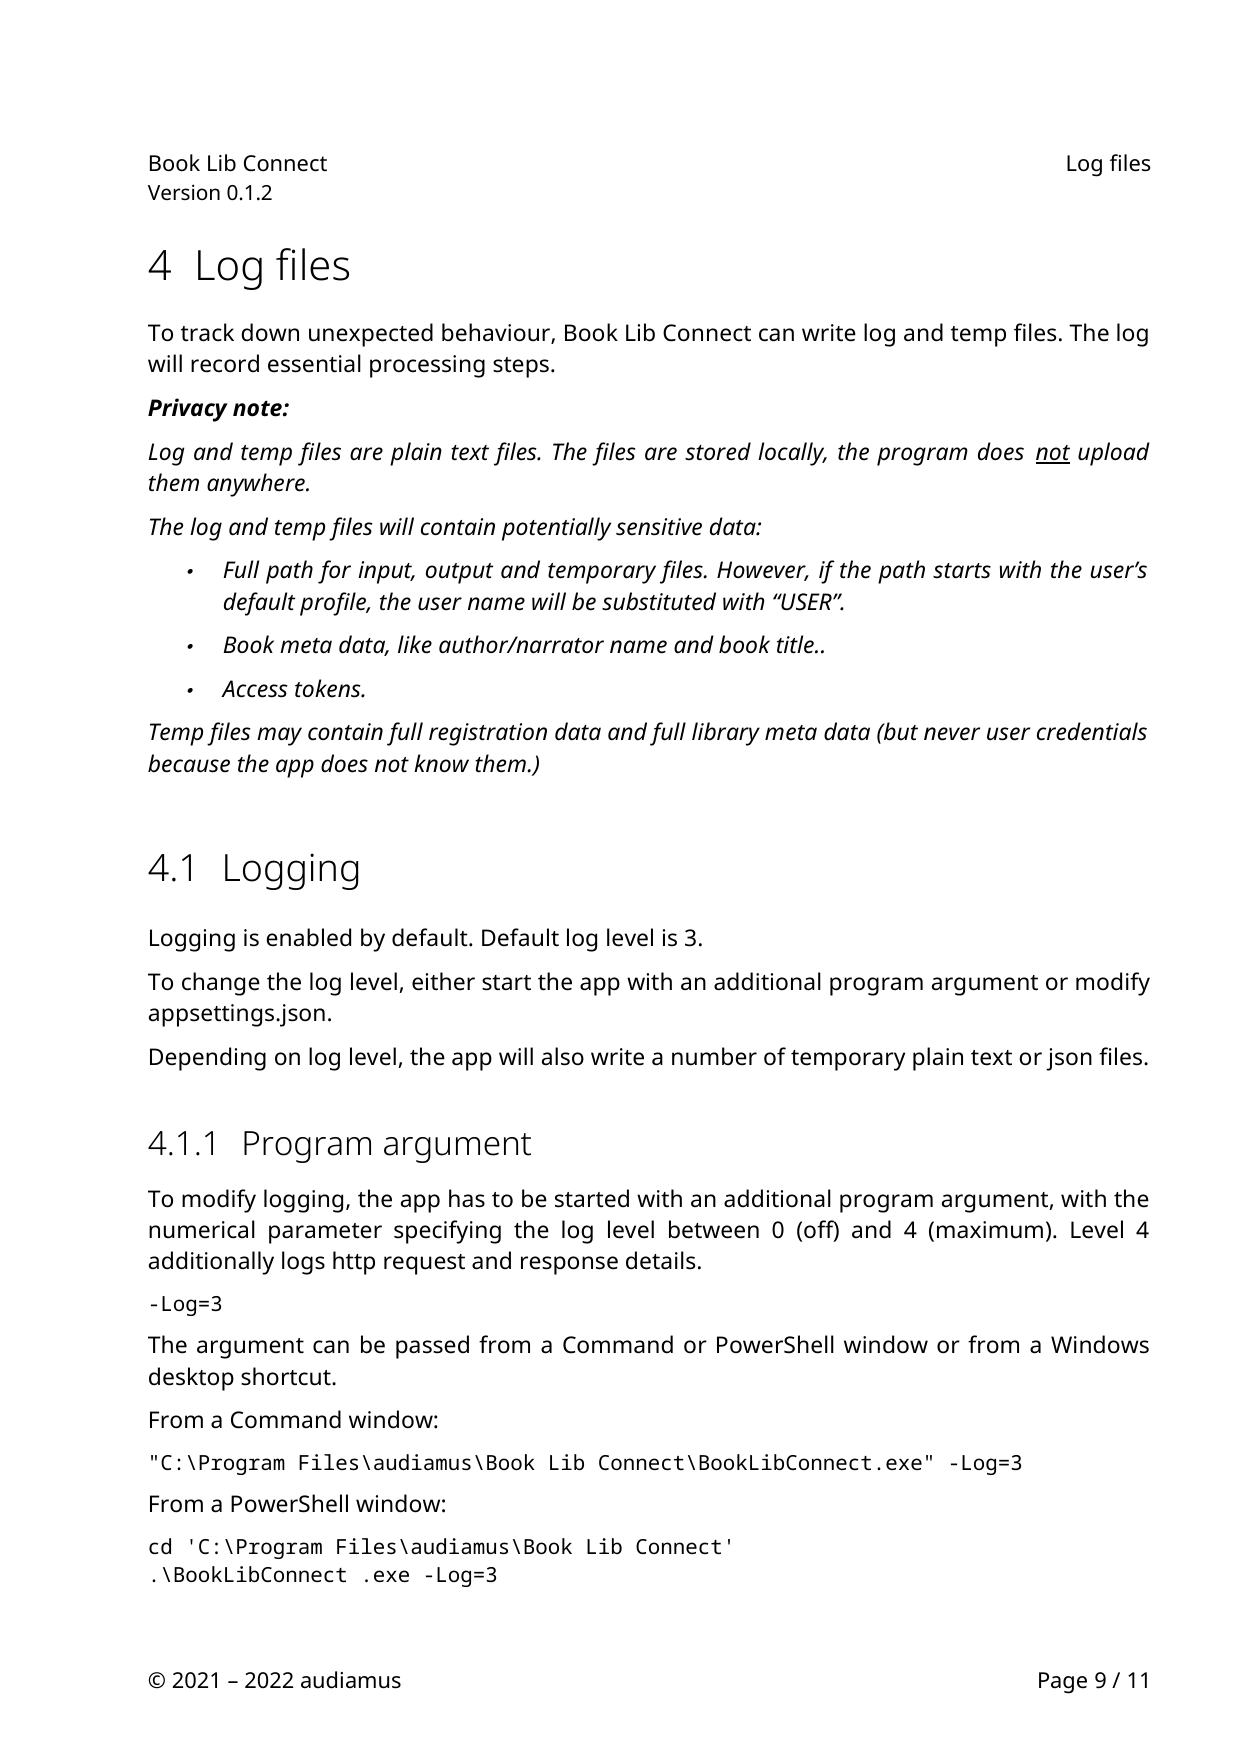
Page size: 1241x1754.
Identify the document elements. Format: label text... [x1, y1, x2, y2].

list Access tokens. [185, 673, 1152, 704]
text "C:\Program Files\audiamus\Book Lib Connect\BookLibConnect.exe" -Log=3 [148, 1448, 1152, 1476]
subtitle Log files [148, 235, 1152, 292]
text Privacy note: [148, 392, 1152, 423]
text Logging is enabled by default. Default log level is 3. [148, 922, 1152, 953]
text Log and temp files are plain text files. The files are stored locally, the program does not upload them anywhere. [148, 436, 1152, 498]
text To change the log level, either start the app with an additional program argument or modify appsettings.json. [148, 966, 1152, 1028]
text The argument can be passed from a Command or PowerShell window or from a Windows desktop shortcut. [148, 1329, 1152, 1392]
text To modify logging, the app has to be started with an additional program argument, with the numerical parameter specifying the log level between 0 (off) and 4 (maximum). Level 4 additionally logs http request and response details. [148, 1182, 1152, 1276]
subtitle Logging [148, 841, 1152, 892]
subtitle Program argument [148, 1119, 1152, 1165]
text To track down unexpected behaviour, Book Lib Connect can write log and temp files. The log will record essential processing steps. [148, 317, 1152, 379]
text The log and temp files will contain potentially sensitive data: [148, 511, 1152, 542]
text From a PowerShell window: [148, 1488, 1152, 1520]
list Full path for input, output and temporary files. However, if the path starts with the user’s default profile, the user name will be substituted with “USER”. [185, 554, 1152, 617]
list Book meta data, like author/narrator name and book title.. [185, 629, 1152, 660]
text cd 'C:\Program Files\audiamus\Book Lib Connect' .\BookLibConnect .exe -Log=3 [148, 1532, 1152, 1588]
text Depending on log level, the app will also write a number of temporary plain text or json files. [148, 1041, 1152, 1072]
text From a Command window: [148, 1404, 1152, 1435]
text Temp files may contain full registration data and full library meta data (but never user credentials because the app does not know them.) [148, 716, 1152, 779]
text -Log=3 [148, 1289, 1152, 1317]
